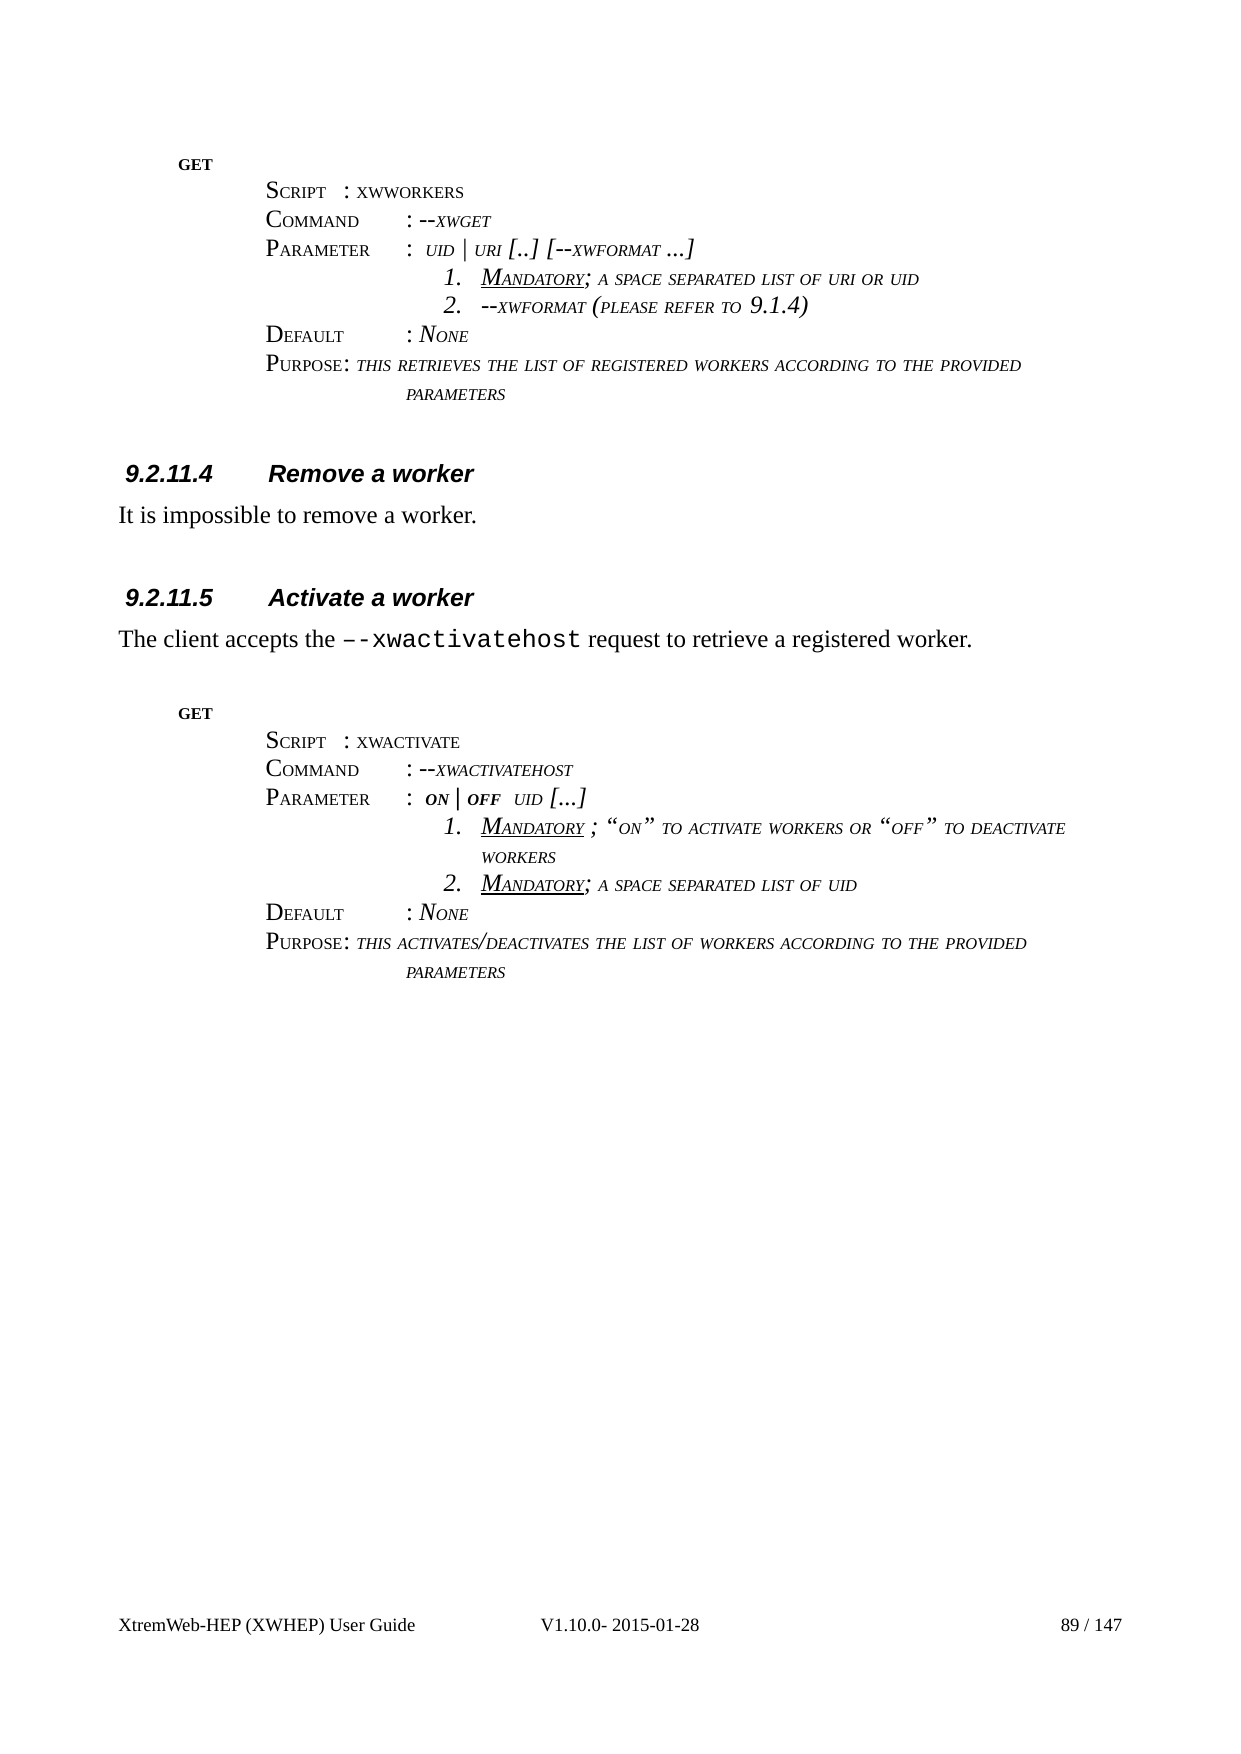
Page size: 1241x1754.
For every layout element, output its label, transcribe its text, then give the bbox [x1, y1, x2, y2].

subtitle Activate a worker [118, 583, 1122, 611]
text Purpose : this activates/deactivates the list of workers according to the provided parameters [265, 926, 1122, 983]
list Mandatory ; “on” to activate workers or “off” to deactivate workers [443, 811, 1122, 868]
text Command : --xwget [265, 204, 1122, 233]
text get [178, 696, 1122, 725]
text It is impossible to remove a worker. [118, 500, 1122, 529]
list --xwformat (please refer to 9.1.4) [443, 291, 1122, 319]
subtitle Remove a worker [118, 459, 1122, 488]
text Purpose : this retrieves the list of registered workers according to the provided parameters [265, 348, 1122, 406]
list Mandatory; a space separated list of uid [443, 868, 1122, 897]
list Mandatory; a space separated list of uri or uid [443, 262, 1122, 291]
text get [178, 147, 1122, 176]
text Parameter : on | off uid [...] [265, 782, 1122, 811]
text Command : --xwactivatehost [265, 753, 1122, 782]
text Script : xwactivate [265, 725, 1122, 753]
text The client accepts the –-xwactivatehost request to retrieve a registered worker. [118, 624, 1122, 655]
text Script : xwworkers [265, 176, 1122, 204]
text Default : None [265, 897, 1122, 926]
text Parameter : uid | uri [..] [--xwformat ...] [265, 233, 1122, 262]
text Default : None [265, 319, 1122, 348]
